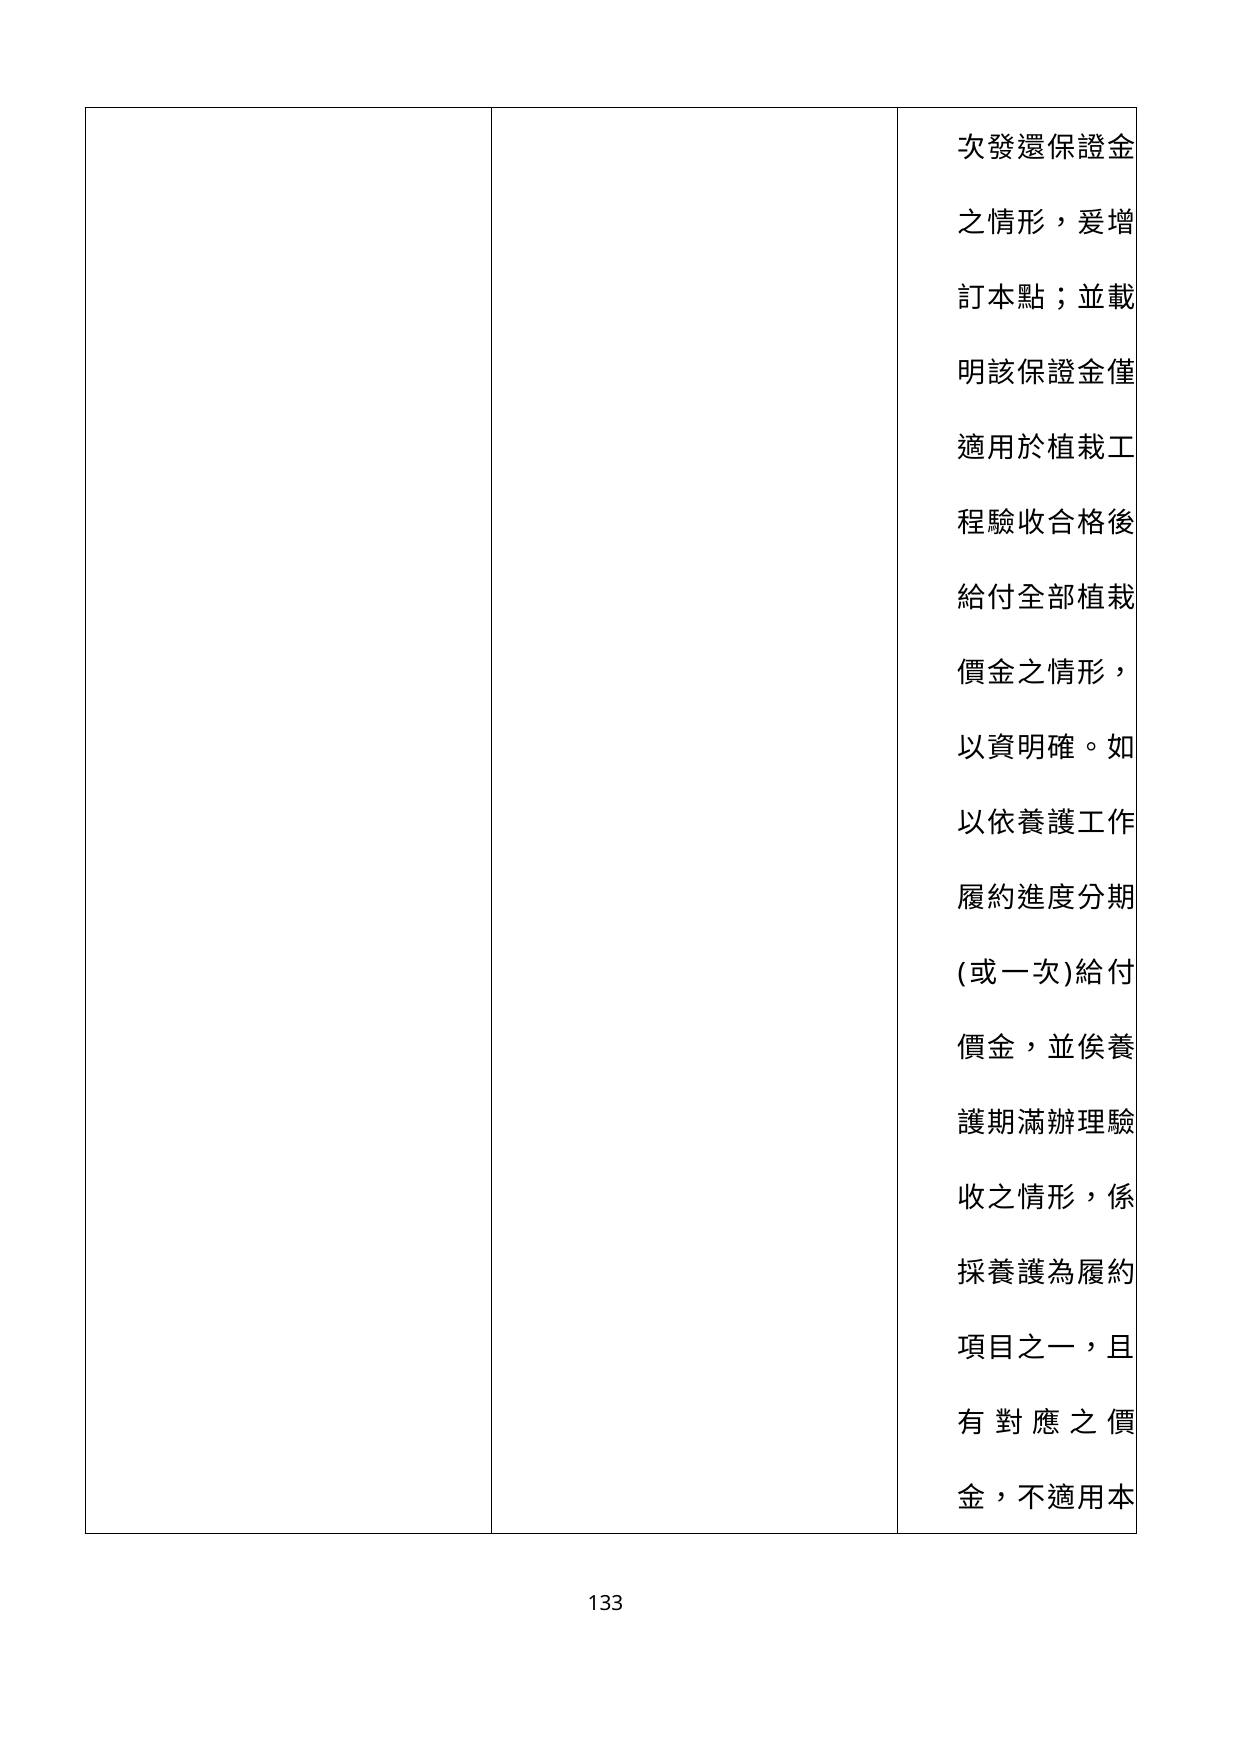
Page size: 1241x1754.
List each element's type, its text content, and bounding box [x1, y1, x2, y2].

table_cell 次發還保證金之情形，爰增訂本點；並載明該保證金僅適用於植栽工程驗收合格後給付全部植栽價金之情形，以資明確。如以依養護工作履約進度分期(或一次)給付價金，並俟養護期滿辦理驗收之情形，係採養護為履約項目之一，且有對應之價金，不適用本 [898, 108, 1136, 1533]
table_cell [492, 108, 897, 1533]
table_cell [86, 108, 491, 1533]
